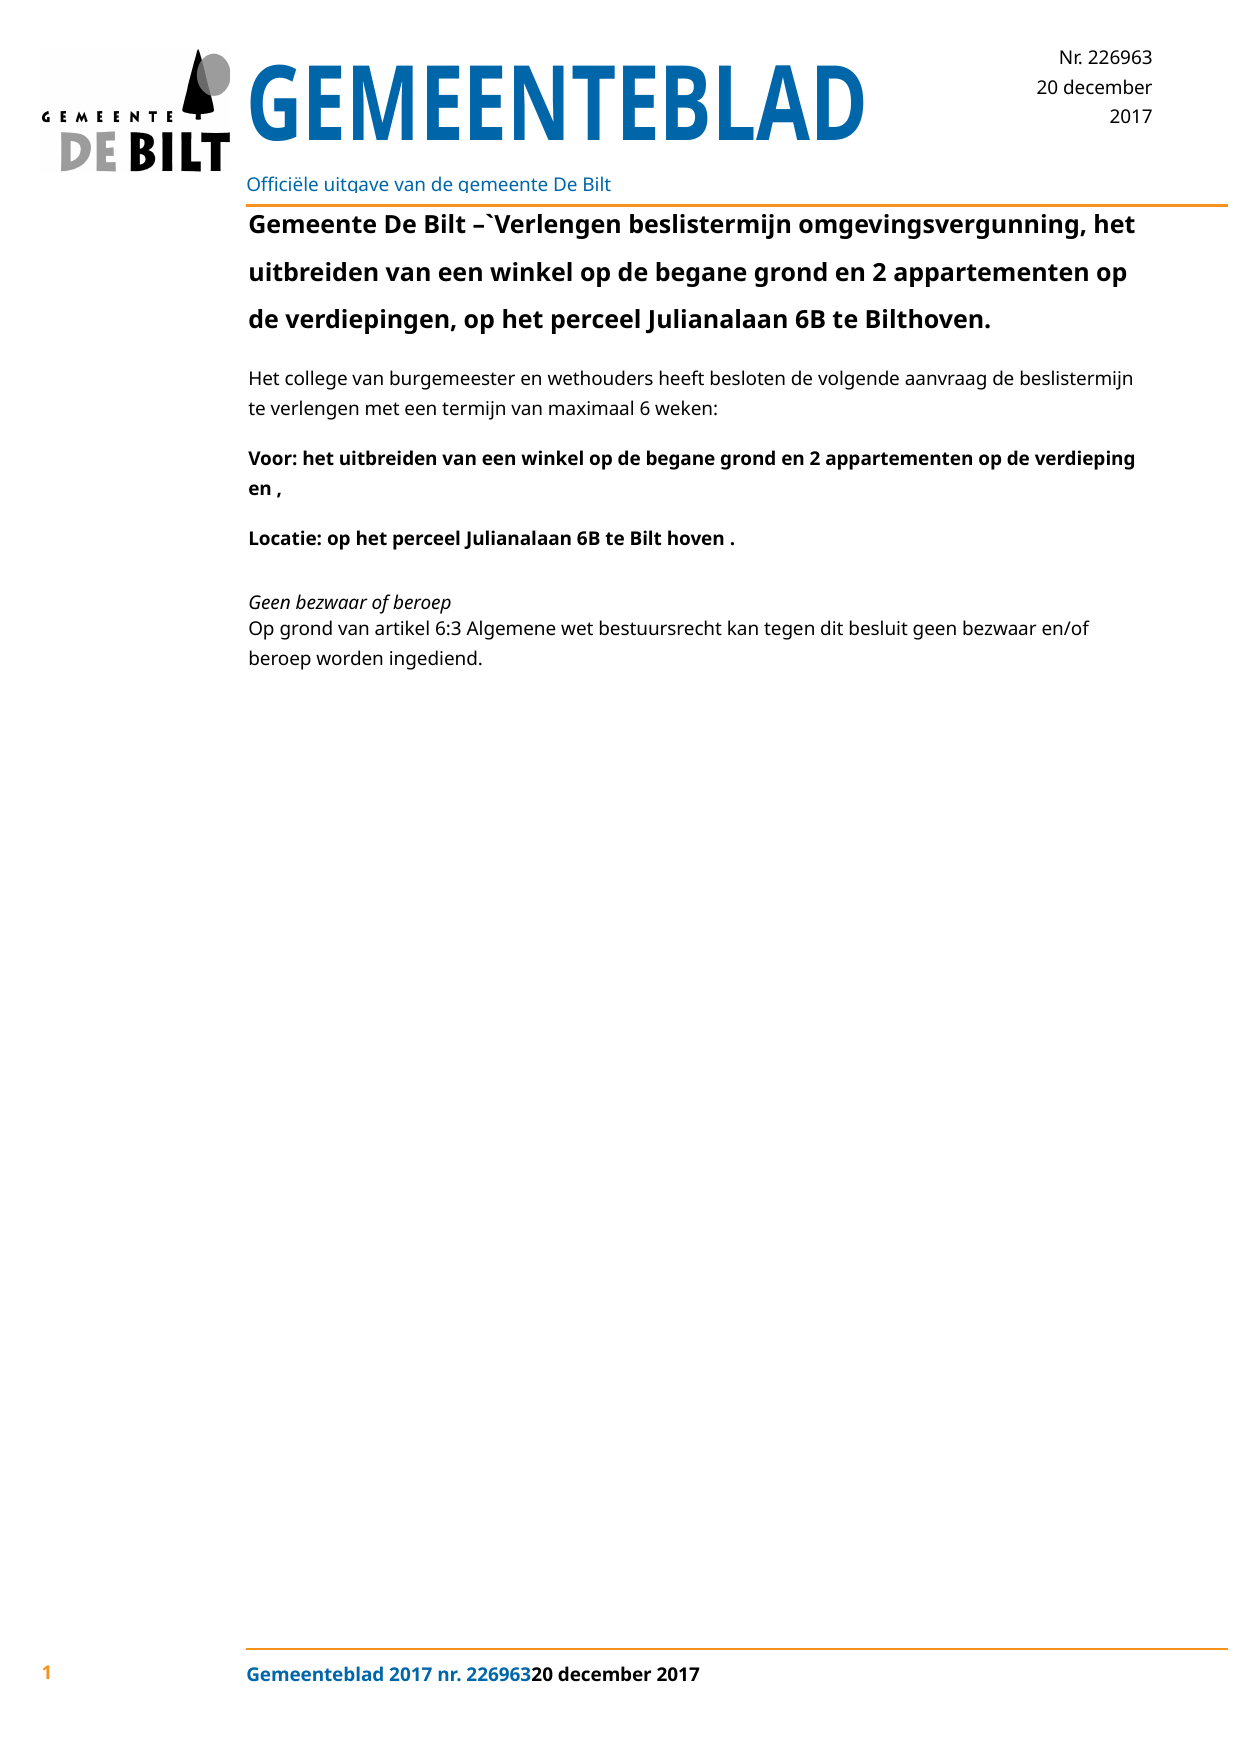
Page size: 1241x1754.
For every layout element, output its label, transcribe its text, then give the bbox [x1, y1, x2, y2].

text Het college van burgemeester en wethouders heeft besloten de volgende aanvraag de beslistermijn te verlengen met een termijn van maximaal 6 weken: [248, 366, 1152, 421]
text Locatie: op het perceel Julianalaan 6B te Bilt hoven . [248, 526, 1152, 551]
text Geen bezwaar of beroep [248, 589, 1152, 615]
picture [41, 47, 231, 172]
text Voor: het uitbreiden van een winkel op de begane grond en 2 appartementen op de verdieping en , [248, 446, 1152, 501]
text Gemeente De Bilt –`Verlengen beslistermijn omgevingsvergunning, het uitbreiden van een winkel op de begane grond en 2 appartementen op de verdiepingen, op het perceel Julianalaan 6B te Bilthoven. [248, 207, 1152, 336]
text Op grond van artikel 6:3 Algemene wet bestuursrecht kan tegen dit besluit geen bezwaar en/of beroep worden ingediend. [248, 615, 1152, 671]
